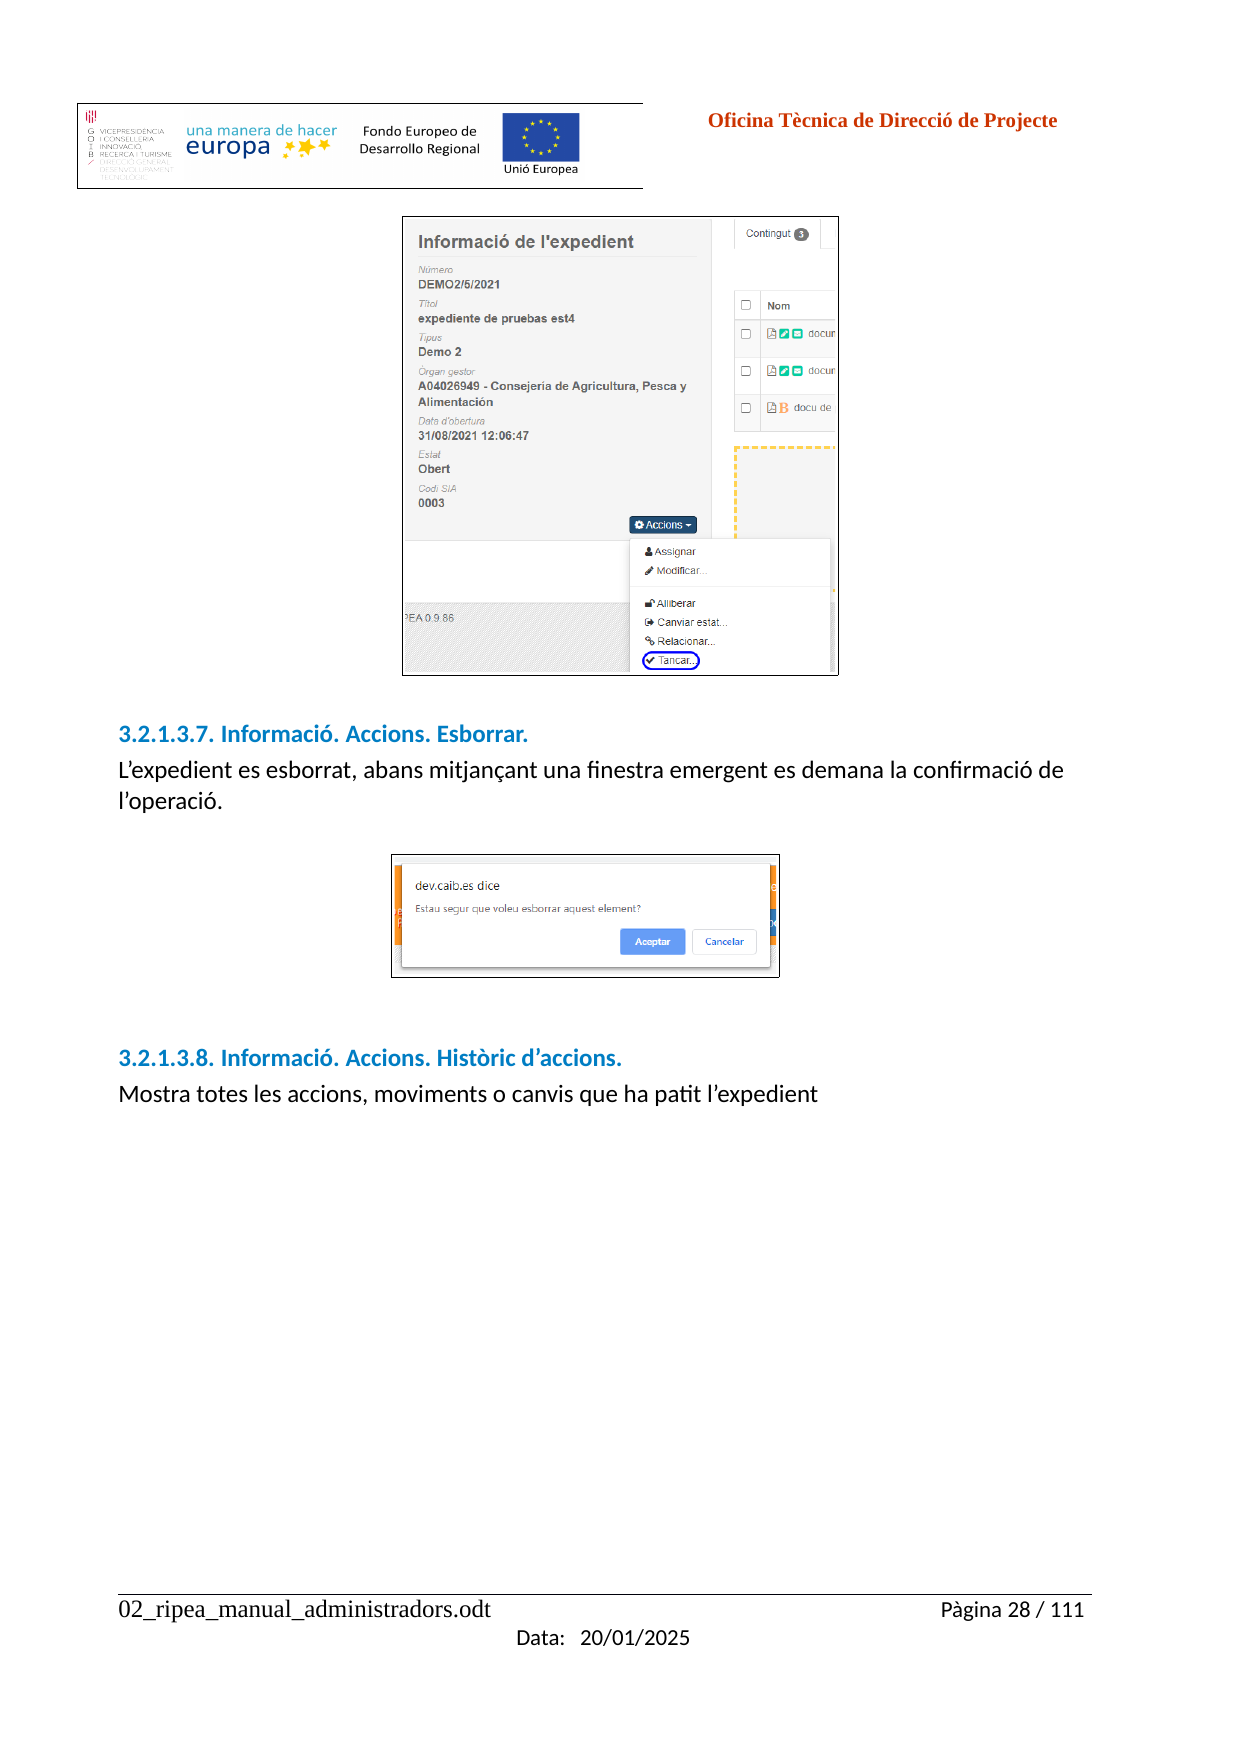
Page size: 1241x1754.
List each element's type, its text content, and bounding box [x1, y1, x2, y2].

picture [394, 857, 777, 974]
picture [82, 108, 178, 182]
picture [405, 219, 836, 672]
subtitle 3.2.1.3.8. Informació. Accions. Històric d’accions. [118, 1042, 1122, 1072]
picture [184, 108, 585, 182]
subtitle 3.2.1.3.7. Informació. Accions. Esborrar. [118, 718, 1122, 748]
text L’expedient es esborrat, abans mitjançant una finestra emergent es demana la confirmació de l’operació. [118, 755, 1122, 816]
text Mostra totes les accions, moviments o canvis que ha patit l’expedient [118, 1079, 1122, 1109]
